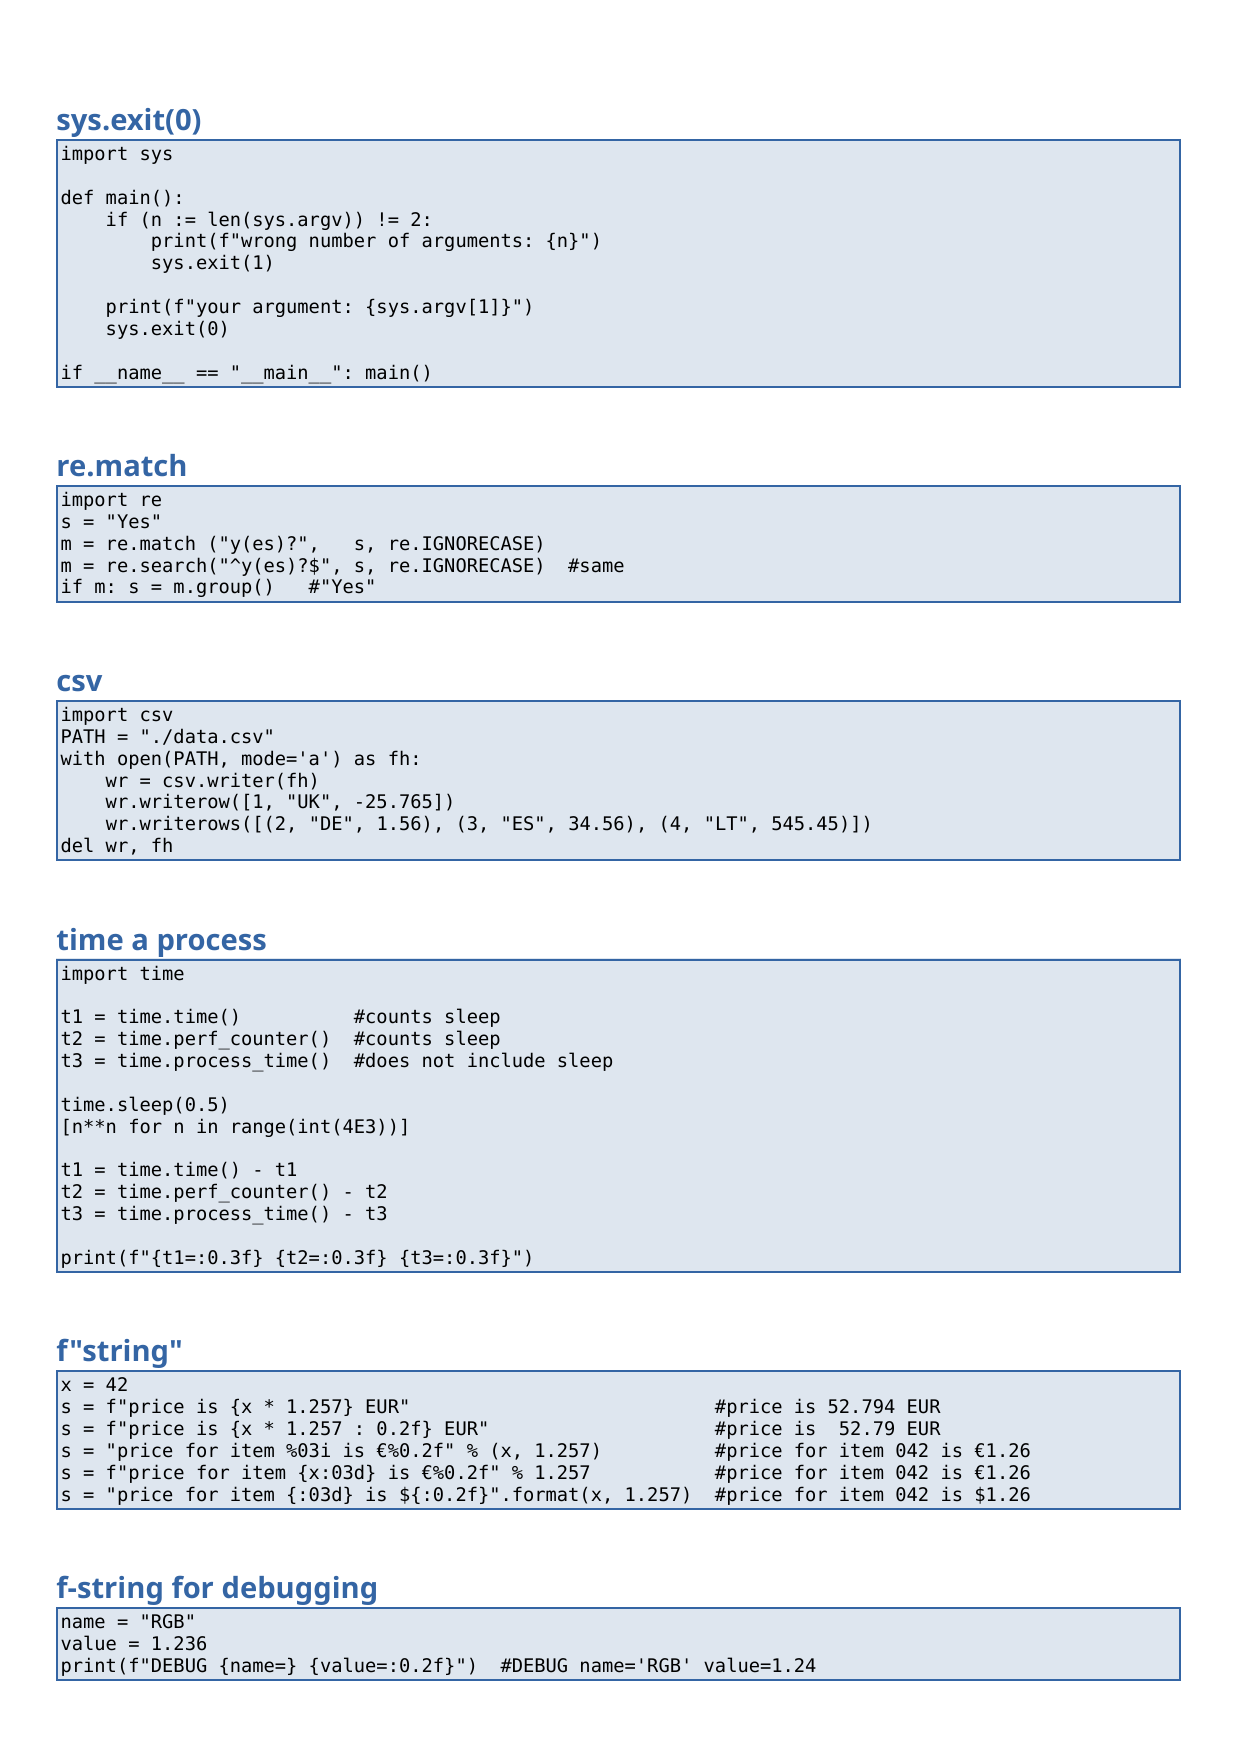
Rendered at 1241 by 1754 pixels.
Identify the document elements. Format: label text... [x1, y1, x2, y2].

text s = f"price for item {x:03d} is €%0.2f" % 1.257 #price for item 042 is €1.26 [58, 1458, 1179, 1479]
title time a process [56, 919, 1181, 958]
text s = "price for item {:03d} is ${:0.2f}".format(x, 1.257) #price for item 042 is $1.26 [58, 1479, 1179, 1508]
text wr = csv.writer(fh) [58, 765, 1179, 787]
text with open(PATH, mode='a') as fh: [58, 743, 1179, 765]
text [n**n for n in range(int(4E3))] [58, 1112, 1179, 1133]
text if m: s = m.group() #"Yes" [58, 572, 1179, 601]
text x = 42 [58, 1372, 1179, 1392]
text m = re.match ("y(es)?", s, re.IGNORECASE) [58, 529, 1179, 551]
text time.sleep(0.5) [58, 1090, 1179, 1112]
text import sys [58, 141, 1179, 161]
text print(f"wrong number of arguments: {n}") [58, 226, 1179, 248]
text t3 = time.process_time() #does not include sleep [58, 1046, 1179, 1068]
text s = "Yes" [58, 507, 1179, 529]
title f"string" [56, 1331, 1181, 1370]
title re.match [56, 445, 1181, 485]
text print(f"your argument: {sys.argv[1]}") [58, 292, 1179, 314]
text t1 = time.time() #counts sleep [58, 1002, 1179, 1024]
text wr.writerow([1, "UK", -25.765]) [58, 787, 1179, 809]
text import time [58, 961, 1179, 980]
text del wr, fh [58, 831, 1179, 859]
text print(f"DEBUG {name=} {value=:0.2f}") #DEBUG name='RGB' value=1.24 [58, 1651, 1179, 1679]
title f-string for debugging [56, 1567, 1181, 1607]
text m = re.search("^y(es)?$", s, re.IGNORECASE) #same [58, 551, 1179, 572]
text value = 1.236 [58, 1629, 1179, 1651]
text t1 = time.time() - t1 [58, 1155, 1179, 1177]
text s = f"price is {x * 1.257} EUR" #price is 52.794 EUR [58, 1392, 1179, 1414]
title csv [56, 660, 1181, 700]
text sys.exit(0) [58, 314, 1179, 336]
title sys.exit(0) [56, 99, 1181, 139]
text PATH = "./data.csv" [58, 722, 1179, 743]
text wr.writerows([(2, "DE", 1.56), (3, "ES", 34.56), (4, "LT", 545.45)]) [58, 809, 1179, 831]
text sys.exit(1) [58, 248, 1179, 270]
text s = f"price is {x * 1.257 : 0.2f} EUR" #price is 52.79 EUR [58, 1414, 1179, 1436]
text t3 = time.process_time() - t3 [58, 1199, 1179, 1221]
text import re [58, 487, 1179, 507]
text print(f"{t1=:0.3f} {t2=:0.3f} {t3=:0.3f}") [58, 1243, 1179, 1271]
text s = "price for item %03i is €%0.2f" % (x, 1.257) #price for item 042 is €1.26 [58, 1436, 1179, 1458]
text def main(): [58, 182, 1179, 204]
text if __name__ == "__main__": main() [58, 357, 1179, 386]
text name = "RGB" [58, 1609, 1179, 1629]
text if (n := len(sys.argv)) != 2: [58, 204, 1179, 226]
text t2 = time.perf_counter() #counts sleep [58, 1024, 1179, 1046]
text t2 = time.perf_counter() - t2 [58, 1177, 1179, 1199]
text import csv [58, 702, 1179, 722]
